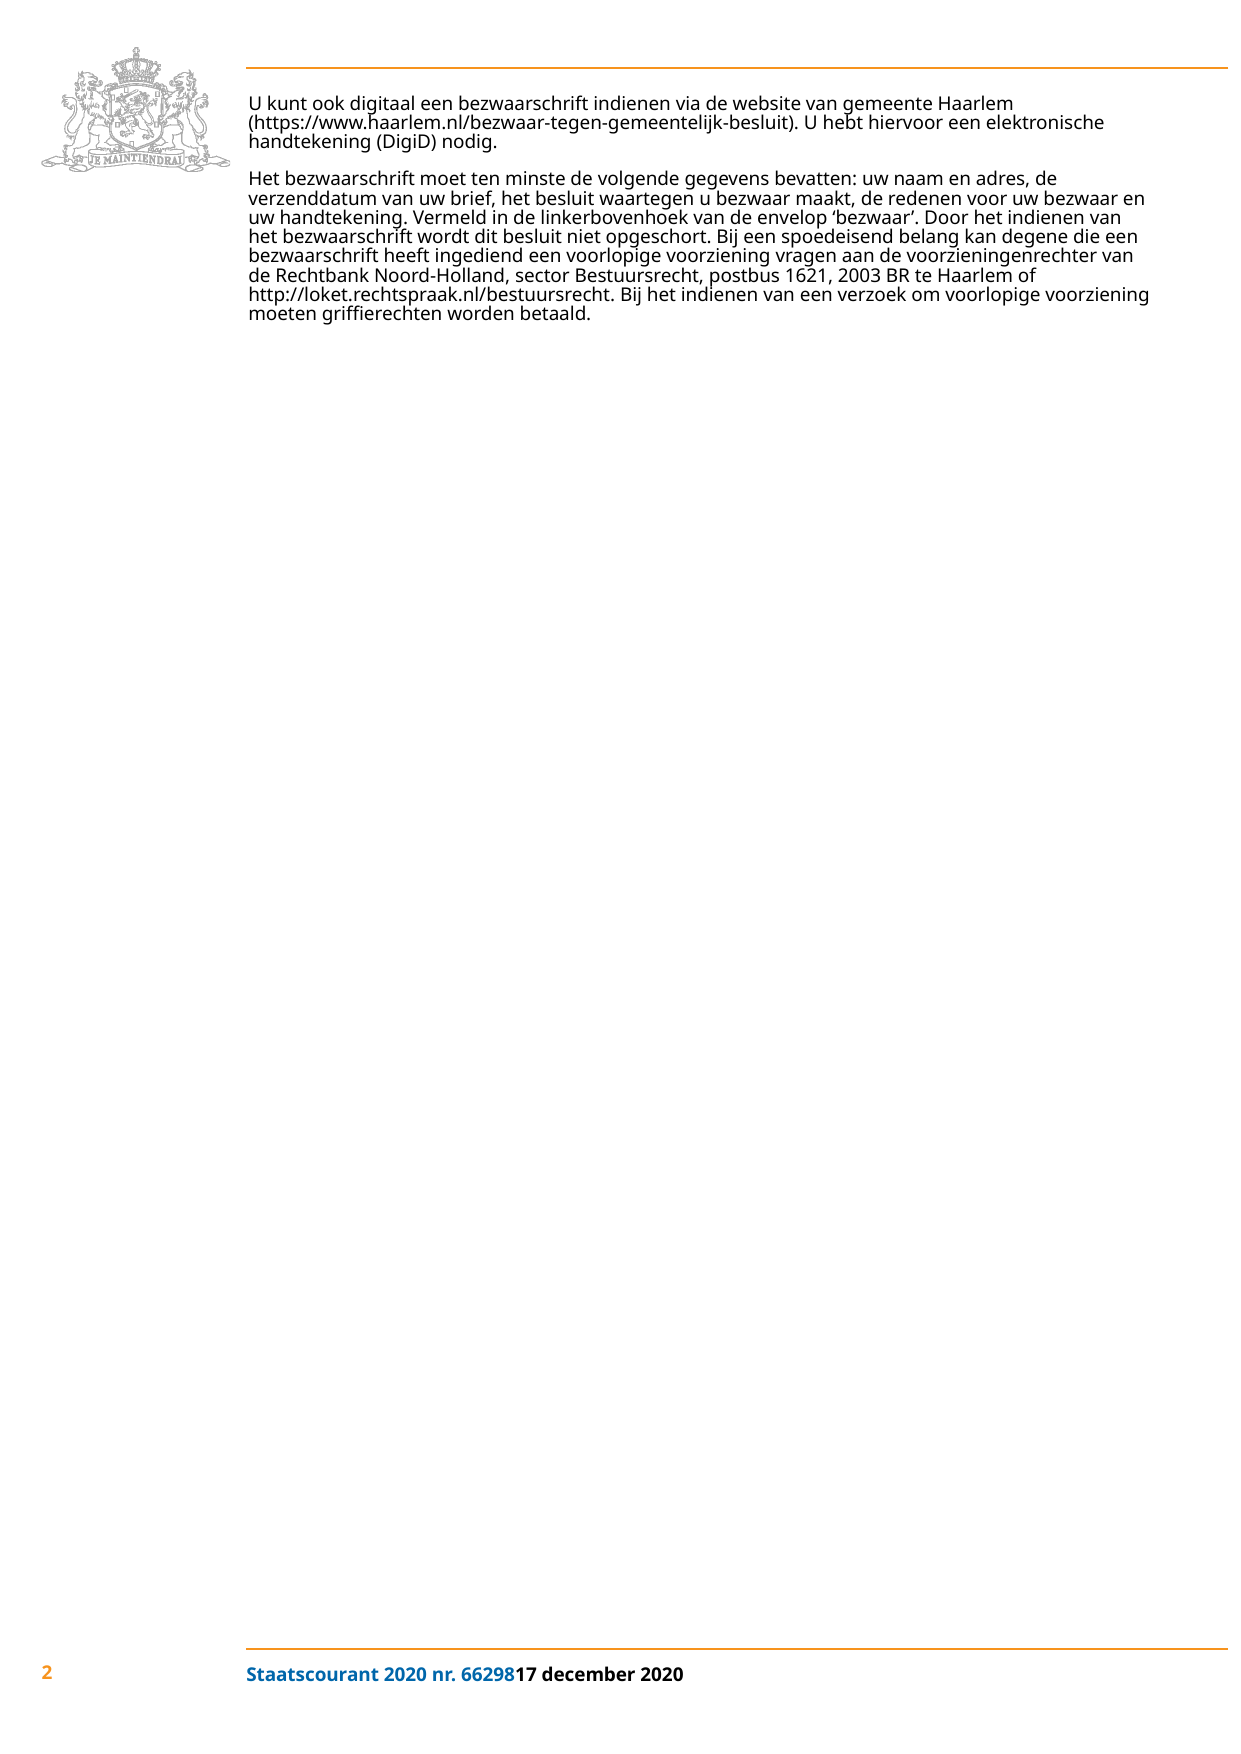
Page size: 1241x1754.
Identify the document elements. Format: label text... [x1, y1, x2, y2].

text U kunt ook digitaal een bezwaarschrift indienen via de website van gemeente Haarlem (https://www.haarlem.nl/bezwaar-tegen-gemeentelijk-besluit). U hebt hiervoor een elektronische handtekening (DigiD) nodig. [248, 95, 1152, 153]
picture [41, 47, 231, 172]
text Het bezwaarschrift moet ten minste de volgende gegevens bevatten: uw naam en adres, de verzenddatum van uw brief, het besluit waartegen u bezwaar maakt, de redenen voor uw bezwaar en uw handtekening. Vermeld in de linkerbovenhoek van de envelop ‘bezwaar’. Door het indienen van het bezwaarschrift wordt dit besluit niet opgeschort. Bij een spoedeisend belang kan degene die een bezwaarschrift heeft ingediend een voorlopige voorziening vragen aan de voorzieningenrechter van de Rechtbank Noord-Holland, sector Bestuursrecht, postbus 1621, 2003 BR te Haarlem of http://loket.rechtspraak.nl/bestuursrecht. Bij het indienen van een verzoek om voorlopige voorziening moeten griffierechten worden betaald. [248, 170, 1152, 324]
